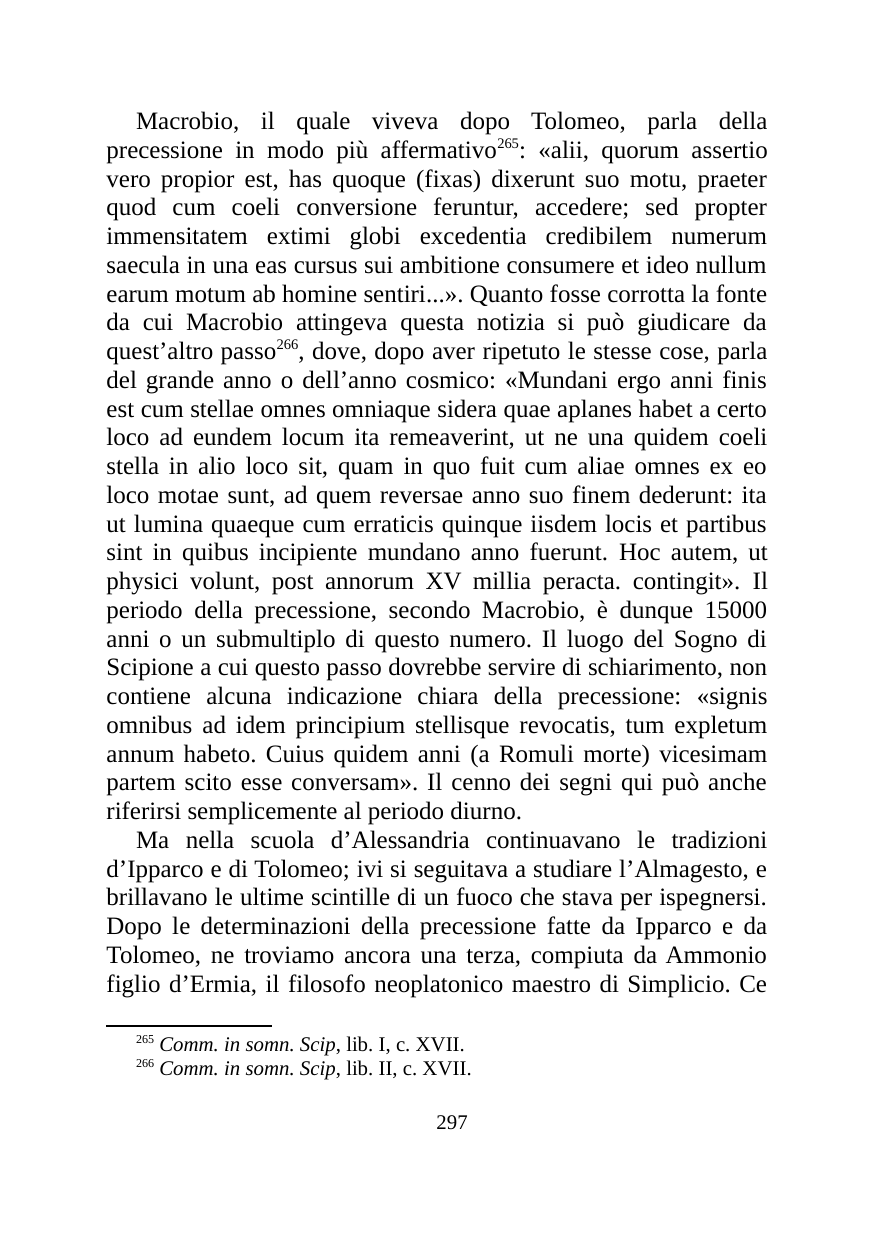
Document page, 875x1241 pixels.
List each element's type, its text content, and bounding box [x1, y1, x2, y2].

text Macrobio, il quale viveva dopo Tolomeo, parla della precessione in modo più affermativo: «alii, quorum assertio vero propior est, has quoque (fixas) dixerunt suo motu, praeter quod cum coeli conversione feruntur, accedere; sed propter immensitatem extimi globi excedentia credibilem numerum saecula in una eas cursus sui ambitione consumere et ideo nullum earum motum ab homine sentiri...». Quanto fosse corrotta la fonte da cui Macrobio attingeva questa notizia si può giudicare da quest’altro passo, dove, dopo aver ripetuto le stesse cose, parla del grande anno o dell’anno cosmico: «Mundani ergo anni finis est cum stellae omnes omniaque sidera quae aplanes habet a certo loco ad eundem locum ita remeaverint, ut ne una quidem coeli stella in alio loco sit, quam in quo fuit cum aliae omnes ex eo loco motae sunt, ad quem reversae anno suo finem dederunt: ita ut lumina quaeque cum erraticis quinque iisdem locis et partibus sint in quibus incipiente mundano anno fuerunt. Hoc autem, ut physici volunt, post annorum XV millia peracta. contingit». Il periodo della precessione, secondo Macrobio, è dunque 15000 anni o un submultiplo di questo numero. Il luogo del Sogno di Scipione a cui questo passo dovrebbe servire di schiarimento, non contiene alcuna indicazione chiara della precessione: «signis omnibus ad idem principium stellisque revocatis, tum expletum annum habeto. Cuius quidem anni (a Romuli morte) vicesimam partem scito esse conversam». Il cenno dei segni qui può anche riferirsi semplicemente al periodo diurno. [106, 106, 768, 825]
text Ma nella scuola d’Alessandria continuavano le tradizioni d’Ipparco e di Tolomeo; ivi si seguitava a studiare l’Almagesto, e brillavano le ultime scintille di un fuoco che stava per ispegnersi. Dopo le determinazioni della precessione fatte da Ipparco e da Tolomeo, ne troviamo ancora una terza, compiuta da Ammonio figlio d’Ermia, il filosofo neoplatonico maestro di Simplicio. Ce [106, 825, 768, 997]
text Comm. in somn. Scip, lib. I, c. XVII. [106, 1032, 768, 1056]
text Comm. in somn. Scip, lib. II, c. XVII. [106, 1056, 768, 1080]
